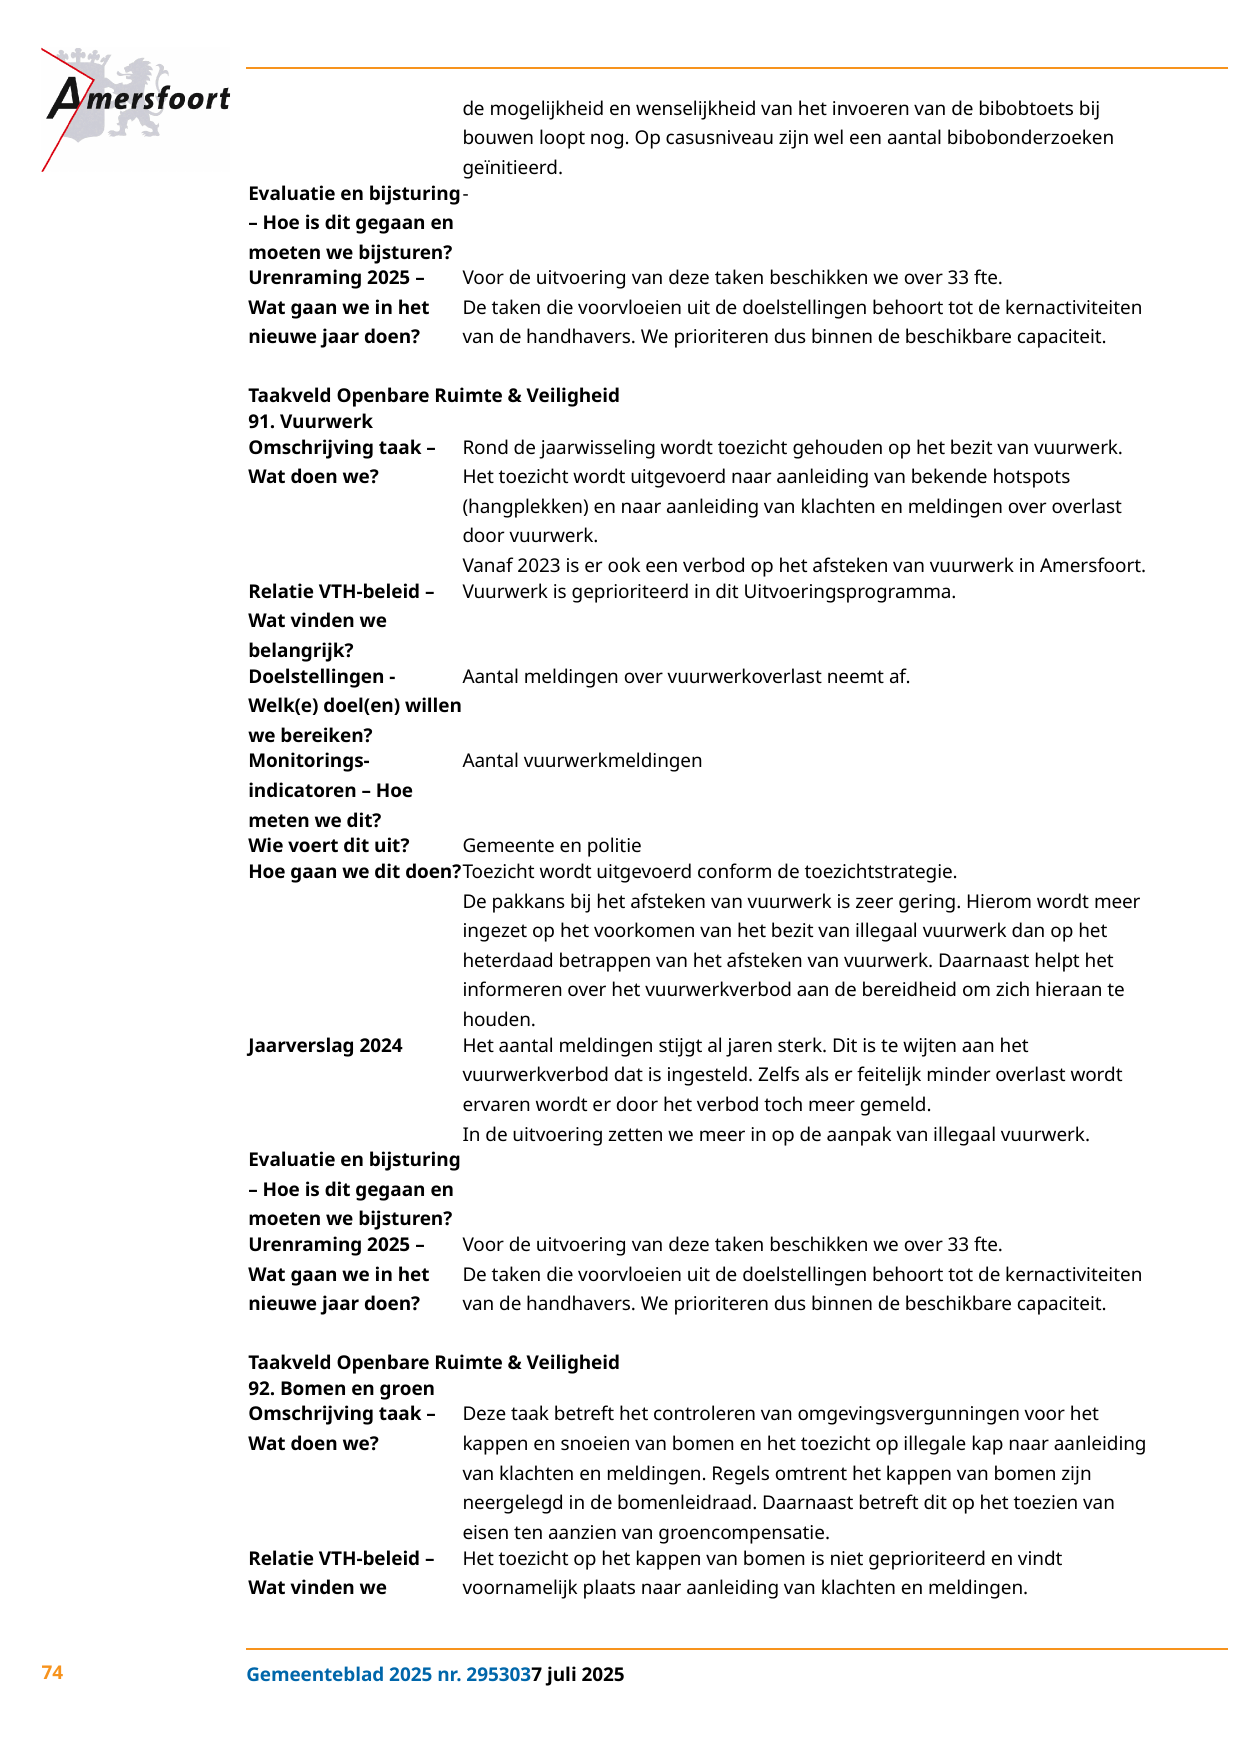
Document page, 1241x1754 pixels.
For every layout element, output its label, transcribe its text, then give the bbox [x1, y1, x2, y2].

table_cell Gemeente en politie [462, 833, 1152, 858]
table_cell Jaarverslag 2024 [248, 1032, 462, 1146]
table_cell 91. Vuurwerk [248, 408, 1152, 434]
table_cell Het aantal meldingen stijgt al jaren sterk. Dit is te wijten aan het vuurwerkverbod dat is ingesteld. Zelfs als er feitelijk minder overlast wordt ervaren wordt er door het verbod toch meer gemeld. In de uitvoering zetten we meer in op de aanpak van illegaal vuurwerk. [462, 1032, 1152, 1146]
table_cell Toezicht wordt uitgevoerd conform de toezichtstrategie. De pakkans bij het afsteken van vuurwerk is zeer gering. Hierom wordt meer ingezet op het voorkomen van het bezit van illegaal vuurwerk dan op het heterdaad betrappen van het afsteken van vuurwerk. Daarnaast helpt het informeren over het vuurwerkverbod aan de bereidheid om zich hieraan te houden. [462, 858, 1152, 1032]
table_cell Aantal meldingen over vuurwerkoverlast neemt af. [462, 663, 1152, 748]
table_cell [462, 1146, 1152, 1231]
table_cell Het toezicht op het kappen van bomen is niet geprioriteerd en vindt voornamelijk plaats naar aanleiding van klachten en meldingen. [462, 1545, 1152, 1600]
table_header Taakveld Openbare Ruimte & Veiligheid [248, 1349, 1152, 1375]
table_cell Deze taak betreft het controleren van omgevingsvergunningen voor het kappen en snoeien van bomen en het toezicht op illegale kap naar aanleiding van klachten en meldingen. Regels omtrent het kappen van bomen zijn neergelegd in de bomenleidraad. Daarnaast betreft dit op het toezien van eisen ten aanzien van groencompensatie. [462, 1401, 1152, 1545]
table_cell Monitorings-indicatoren – Hoe meten we dit? [248, 748, 462, 833]
table_cell Voor de uitvoering van deze taken beschikken we over 33 fte. De taken die voorvloeien uit de doelstellingen behoort tot de kernactiviteiten van de handhavers. We prioriteren dus binnen de beschikbare capaciteit. [462, 1231, 1152, 1316]
table_header Taakveld Openbare Ruimte & Veiligheid [248, 383, 1152, 408]
table_cell Vuurwerk is geprioriteerd in dit Uitvoeringsprogramma. [462, 578, 1152, 663]
table_cell Doelstellingen - Welk(e) doel(en) willen we bereiken? [248, 663, 462, 748]
table_cell Hoe gaan we dit doen? [248, 858, 462, 1032]
table_cell - [462, 180, 1152, 264]
table_cell Voor de uitvoering van deze taken beschikken we over 33 fte. De taken die voorvloeien uit de doelstellingen behoort tot de kernactiviteiten van de handhavers. We prioriteren dus binnen de beschikbare capaciteit. [462, 265, 1152, 349]
table_cell Wie voert dit uit? [248, 833, 462, 858]
table_cell Urenraming 2025 – Wat gaan we in het nieuwe jaar doen? [248, 1231, 462, 1316]
table_cell Relatie VTH-beleid – Wat vinden we belangrijk? [248, 578, 462, 663]
table_cell Evaluatie en bijsturing – Hoe is dit gegaan en moeten we bijsturen? [248, 1146, 462, 1231]
picture [41, 47, 231, 172]
table_cell [248, 95, 462, 180]
table_cell de mogelijkheid en wenselijkheid van het invoeren van de bibobtoets bij bouwen loopt nog. Op casusniveau zijn wel een aantal bibobonderzoeken geïnitieerd. [462, 95, 1152, 180]
table_cell Relatie VTH-beleid – Wat vinden we [248, 1545, 462, 1600]
table_cell Aantal vuurwerkmeldingen [462, 748, 1152, 833]
table_cell Urenraming 2025 – Wat gaan we in het nieuwe jaar doen? [248, 265, 462, 349]
table_cell 92. Bomen en groen [248, 1375, 1152, 1401]
table_cell Omschrijving taak – Wat doen we? [248, 1401, 462, 1545]
table_cell Rond de jaarwisseling wordt toezicht gehouden op het bezit van vuurwerk. Het toezicht wordt uitgevoerd naar aanleiding van bekende hotspots (hangplekken) en naar aanleiding van klachten en meldingen over overlast door vuurwerk. Vanaf 2023 is er ook een verbod op het afsteken van vuurwerk in Amersfoort. [462, 434, 1152, 578]
table_cell Evaluatie en bijsturing – Hoe is dit gegaan en moeten we bijsturen? [248, 180, 462, 264]
table_cell Omschrijving taak – Wat doen we? [248, 434, 462, 578]
